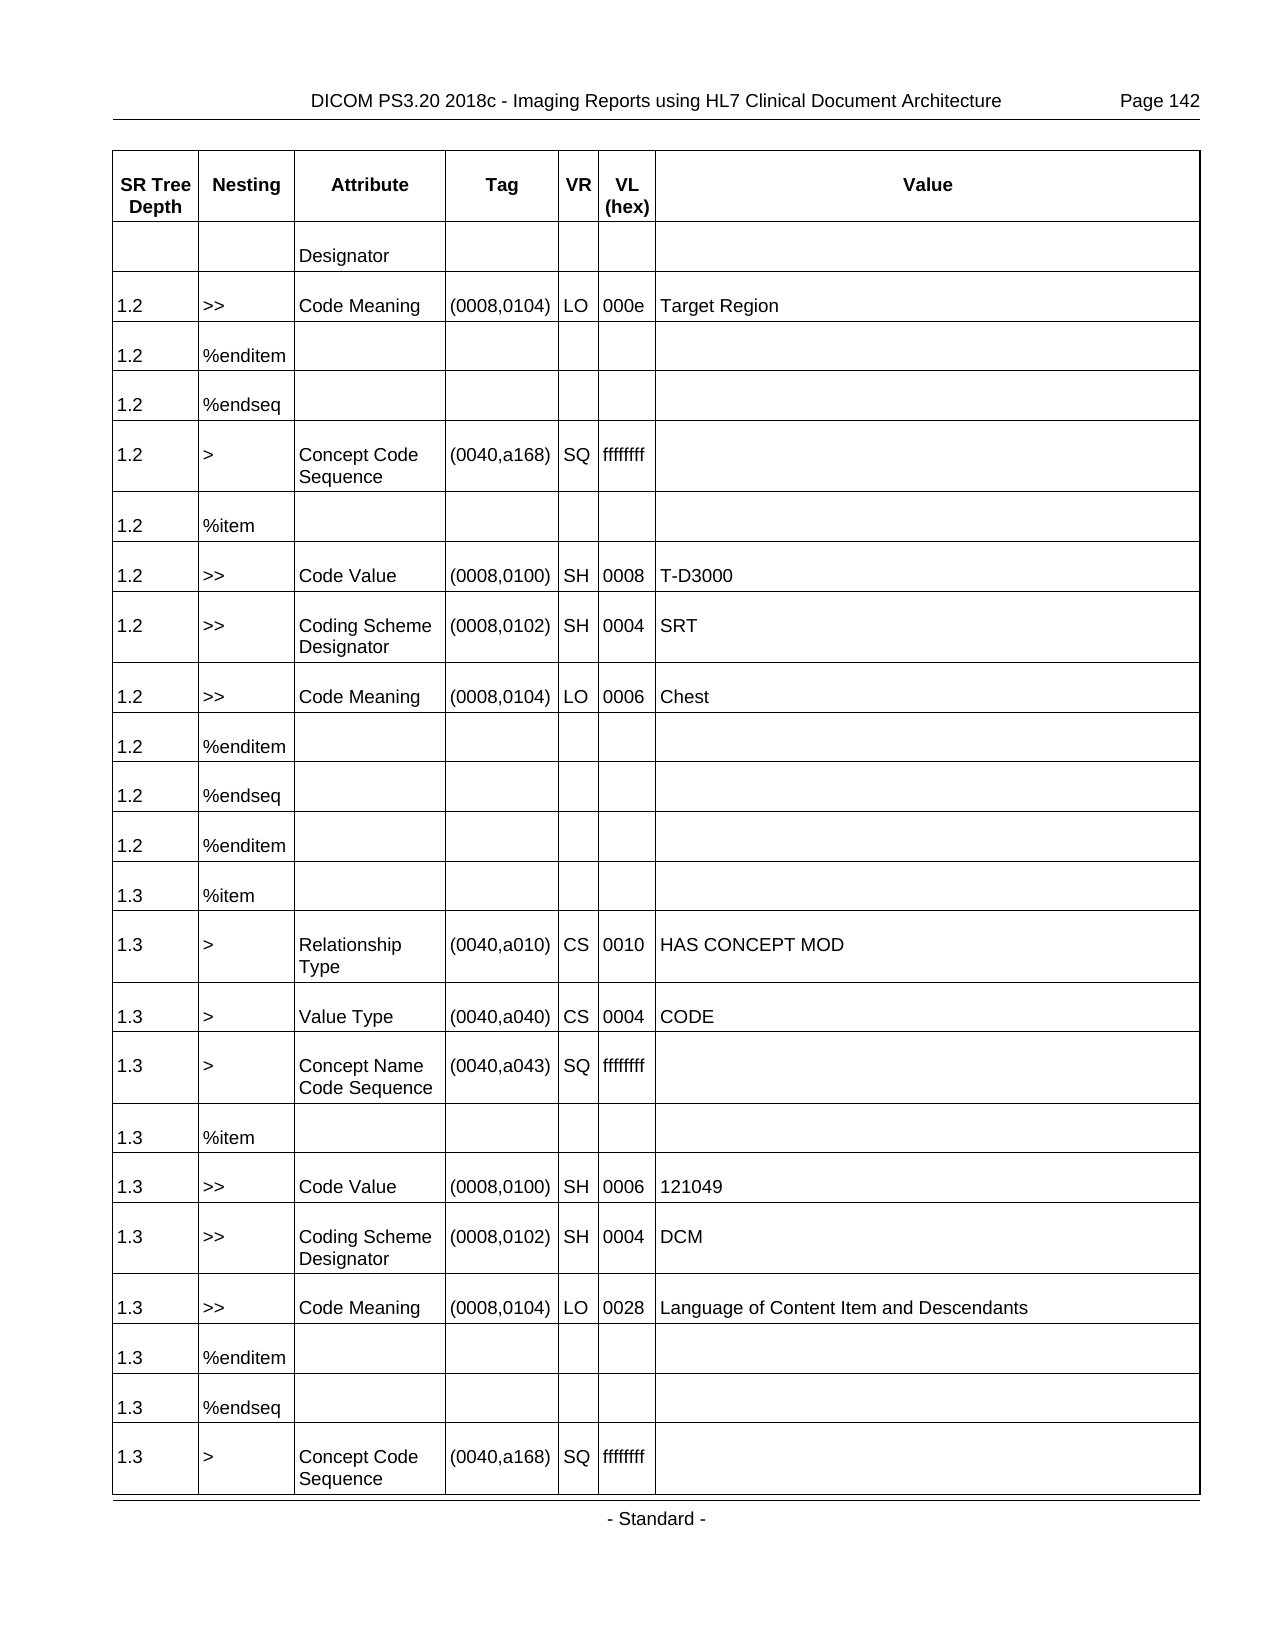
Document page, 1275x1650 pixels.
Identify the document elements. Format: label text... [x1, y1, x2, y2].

table_cell [656, 222, 1199, 271]
table_cell >> [199, 1203, 294, 1273]
table_cell Code Meaning [295, 272, 445, 321]
table_cell 1.2 [113, 713, 198, 761]
table_cell 1.3 [113, 983, 198, 1031]
table_cell [599, 812, 655, 861]
table_cell (0008,0100) [446, 1153, 558, 1202]
table_cell DCM [656, 1203, 1199, 1273]
table_cell [599, 222, 655, 271]
table_cell (0008,0104) [446, 663, 558, 712]
table_cell 0004 [599, 1203, 655, 1273]
table_cell SQ [559, 1032, 598, 1102]
table_cell 1.3 [113, 1153, 198, 1202]
table_cell [599, 713, 655, 761]
table_cell [599, 1374, 655, 1422]
table_cell %item [199, 862, 294, 910]
table_cell [446, 1374, 558, 1422]
table_cell Concept Code Sequence [295, 421, 445, 491]
table_cell Code Meaning [295, 663, 445, 712]
table_cell [559, 1374, 598, 1422]
table_cell [599, 862, 655, 910]
table_cell [559, 713, 598, 761]
table_cell 1.3 [113, 1374, 198, 1422]
table_cell (0008,0100) [446, 542, 558, 591]
table_cell %endseq [199, 1374, 294, 1422]
table_cell (0040,a168) [446, 1423, 558, 1493]
table_cell [559, 812, 598, 861]
table_cell [656, 322, 1199, 370]
table_cell 1.3 [113, 1032, 198, 1102]
table_cell 1.2 [113, 542, 198, 591]
table_cell [599, 371, 655, 420]
table_cell [295, 371, 445, 420]
table_cell Code Value [295, 542, 445, 591]
table_cell [599, 1104, 655, 1152]
table_cell [599, 322, 655, 370]
table_cell 0010 [599, 911, 655, 982]
table_cell (0040,a040) [446, 983, 558, 1031]
table_cell [295, 1374, 445, 1422]
table_cell 1.2 [113, 812, 198, 861]
table_cell Language of Content Item and Descendants [656, 1274, 1199, 1323]
table_cell Coding Scheme Designator [295, 592, 445, 662]
table_cell [559, 762, 598, 811]
table_cell [113, 222, 198, 271]
table_cell [559, 862, 598, 910]
table_cell 1.2 [113, 492, 198, 541]
table_cell %endseq [199, 371, 294, 420]
table_cell 1.3 [113, 1203, 198, 1273]
table_cell [295, 762, 445, 811]
table_cell Chest [656, 663, 1199, 712]
table_cell [295, 322, 445, 370]
table_cell [559, 1104, 598, 1152]
table_cell 121049 [656, 1153, 1199, 1202]
table_cell [656, 762, 1199, 811]
table_header Tag [446, 151, 558, 221]
table_cell %item [199, 492, 294, 541]
table_cell [446, 222, 558, 271]
table_cell Concept Name Code Sequence [295, 1032, 445, 1102]
table_cell [656, 1104, 1199, 1152]
table_cell [656, 371, 1199, 420]
table_cell Target Region [656, 272, 1199, 321]
table_cell 1.3 [113, 911, 198, 982]
table_cell 0006 [599, 1153, 655, 1202]
table_cell ffffffff [599, 421, 655, 491]
table_cell [446, 1104, 558, 1152]
table_cell >> [199, 1274, 294, 1323]
table_cell LO [559, 663, 598, 712]
table_cell [599, 762, 655, 811]
table_cell Designator [295, 222, 445, 271]
table_cell 1.2 [113, 663, 198, 712]
table_cell [446, 371, 558, 420]
table_cell [295, 862, 445, 910]
table_cell LO [559, 272, 598, 321]
table_cell ffffffff [599, 1423, 655, 1493]
table_cell Relationship Type [295, 911, 445, 982]
table_cell [295, 492, 445, 541]
table_cell [199, 222, 294, 271]
table_cell [446, 322, 558, 370]
table_cell %enditem [199, 812, 294, 861]
table_cell > [199, 1032, 294, 1102]
table_cell [656, 713, 1199, 761]
table_header Nesting [199, 151, 294, 221]
table_cell [559, 371, 598, 420]
table_cell 1.3 [113, 1104, 198, 1152]
table_cell > [199, 983, 294, 1031]
table_cell 1.3 [113, 1324, 198, 1372]
table_cell 0028 [599, 1274, 655, 1323]
table_cell [599, 492, 655, 541]
table_cell Coding Scheme Designator [295, 1203, 445, 1273]
table_cell SRT [656, 592, 1199, 662]
table_cell > [199, 1423, 294, 1493]
table_cell 1.3 [113, 1423, 198, 1493]
table_cell 0008 [599, 542, 655, 591]
table_cell [656, 1374, 1199, 1422]
table_cell [559, 492, 598, 541]
table_cell >> [199, 272, 294, 321]
table_cell [446, 492, 558, 541]
table_cell (0008,0102) [446, 1203, 558, 1273]
table_cell (0008,0104) [446, 1274, 558, 1323]
table_cell (0008,0104) [446, 272, 558, 321]
table_header VL (hex) [599, 151, 655, 221]
table_header SR Tree Depth [113, 151, 198, 221]
table_cell (0040,a168) [446, 421, 558, 491]
table_cell Value Type [295, 983, 445, 1031]
table_cell CS [559, 983, 598, 1031]
table_cell T-D3000 [656, 542, 1199, 591]
table_cell Code Value [295, 1153, 445, 1202]
table_cell [446, 713, 558, 761]
table_cell %enditem [199, 1324, 294, 1372]
table_cell (0040,a010) [446, 911, 558, 982]
table_cell SQ [559, 421, 598, 491]
table_cell [656, 862, 1199, 910]
table_cell SH [559, 1203, 598, 1273]
table_cell [656, 492, 1199, 541]
table_cell [559, 322, 598, 370]
table_cell >> [199, 1153, 294, 1202]
table_cell HAS CONCEPT MOD [656, 911, 1199, 982]
table_cell CODE [656, 983, 1199, 1031]
table_cell 1.2 [113, 762, 198, 811]
table_cell [656, 1423, 1199, 1493]
table_cell [446, 862, 558, 910]
table_cell [599, 1324, 655, 1372]
table_cell [295, 1324, 445, 1372]
table_cell %enditem [199, 322, 294, 370]
table_cell 1.2 [113, 421, 198, 491]
table_cell >> [199, 542, 294, 591]
table_cell [656, 812, 1199, 861]
table_cell 1.2 [113, 371, 198, 420]
table_cell [559, 1324, 598, 1372]
table_cell [295, 1104, 445, 1152]
table_cell [295, 713, 445, 761]
table_cell 0006 [599, 663, 655, 712]
table_header VR [559, 151, 598, 221]
table_cell %item [199, 1104, 294, 1152]
table_cell %endseq [199, 762, 294, 811]
table_cell >> [199, 592, 294, 662]
table_cell SH [559, 592, 598, 662]
table_cell > [199, 911, 294, 982]
table_header Value [656, 151, 1199, 221]
table_cell 0004 [599, 592, 655, 662]
table_cell 1.3 [113, 862, 198, 910]
table_cell [559, 222, 598, 271]
table_cell 1.3 [113, 1274, 198, 1323]
table_cell 0004 [599, 983, 655, 1031]
table_cell >> [199, 663, 294, 712]
table_cell [446, 812, 558, 861]
table_cell LO [559, 1274, 598, 1323]
table_cell 000e [599, 272, 655, 321]
table_cell (0040,a043) [446, 1032, 558, 1102]
table_cell > [199, 421, 294, 491]
table_cell [656, 421, 1199, 491]
table_cell 1.2 [113, 322, 198, 370]
table_cell [295, 812, 445, 861]
table_cell (0008,0102) [446, 592, 558, 662]
table_cell SH [559, 1153, 598, 1202]
table_cell [656, 1324, 1199, 1372]
table_cell Concept Code Sequence [295, 1423, 445, 1493]
table_cell [446, 762, 558, 811]
table_cell [446, 1324, 558, 1372]
table_cell ffffffff [599, 1032, 655, 1102]
table_cell SQ [559, 1423, 598, 1493]
table_cell Code Meaning [295, 1274, 445, 1323]
table_cell [656, 1032, 1199, 1102]
table_cell SH [559, 542, 598, 591]
table_header Attribute [295, 151, 445, 221]
table_cell 1.2 [113, 272, 198, 321]
table_cell %enditem [199, 713, 294, 761]
table_cell CS [559, 911, 598, 982]
table_cell 1.2 [113, 592, 198, 662]
